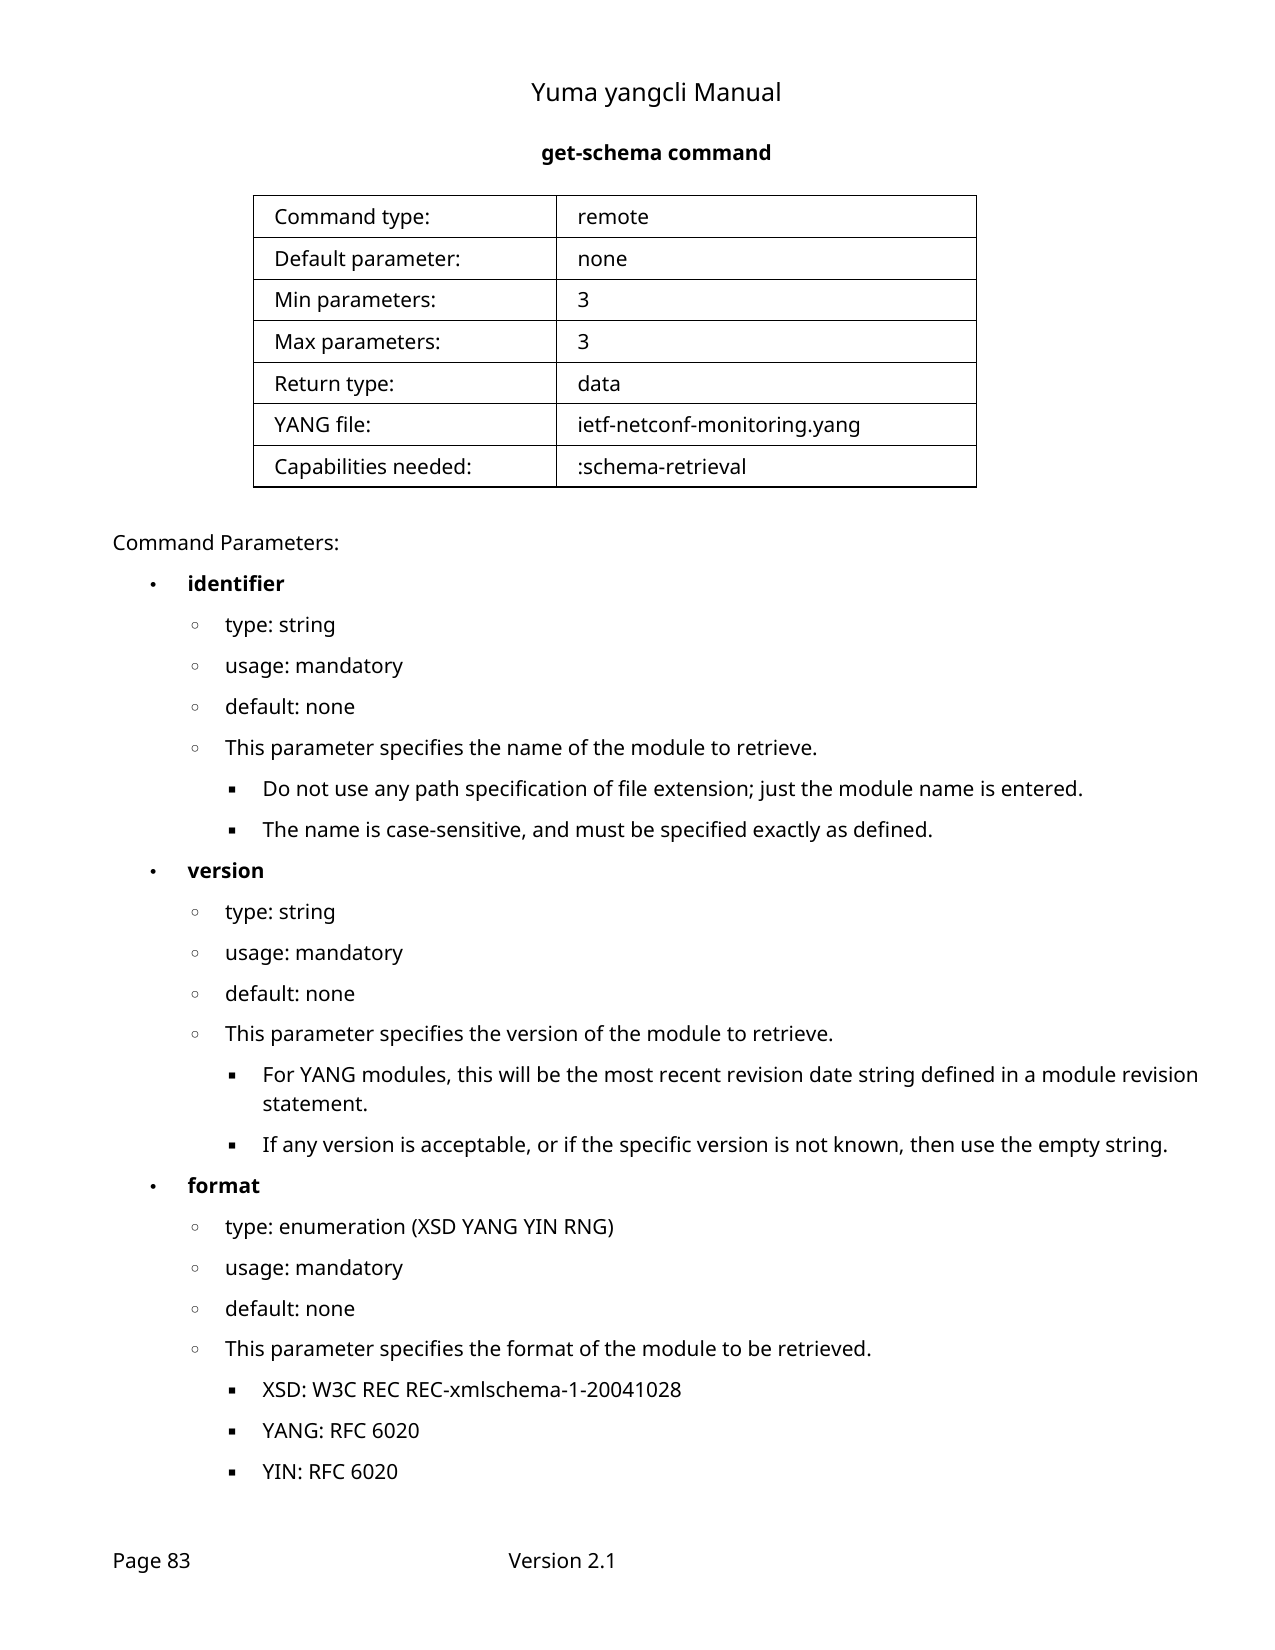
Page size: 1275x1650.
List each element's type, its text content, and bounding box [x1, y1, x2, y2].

list identifier [150, 569, 1200, 598]
list version [150, 856, 1200, 884]
list format [150, 1171, 1200, 1199]
list For YANG modules, this will be the most recent revision date string defined in a module revision statement. [225, 1061, 1200, 1117]
table_cell 3 [557, 280, 976, 320]
list usage: mandatory [187, 1253, 1200, 1281]
table_header Command type: [254, 196, 556, 237]
table_cell :schema-retrieval [557, 446, 976, 486]
list default: none [187, 692, 1200, 721]
table_cell ietf-netconf-monitoring.yang [557, 404, 976, 445]
list type: enumeration (XSD YANG YIN RNG) [187, 1212, 1200, 1240]
table_cell Capabilities needed: [254, 446, 556, 486]
list Do not use any path specification of file extension; just the module name is entered. [225, 774, 1200, 802]
text Command Parameters: [112, 528, 1200, 557]
table_cell data [557, 363, 976, 403]
list type: string [187, 897, 1200, 925]
table_cell YANG file: [254, 404, 556, 445]
list YANG: RFC 6020 [225, 1416, 1200, 1445]
table_cell 3 [557, 321, 976, 362]
table_cell Default parameter: [254, 238, 556, 278]
list type: string [187, 610, 1200, 639]
list default: none [187, 979, 1200, 1007]
list The name is case-sensitive, and must be specified exactly as defined. [225, 815, 1200, 843]
list default: none [187, 1294, 1200, 1322]
table_cell Max parameters: [254, 321, 556, 362]
list usage: mandatory [187, 651, 1200, 679]
table_cell none [557, 238, 976, 278]
list This parameter specifies the name of the module to retrieve. [187, 733, 1200, 761]
list XSD: W3C REC REC-xmlschema-1-20041028 [225, 1376, 1200, 1404]
list This parameter specifies the format of the module to be retrieved. [187, 1334, 1200, 1363]
list This parameter specifies the version of the module to retrieve. [187, 1019, 1200, 1048]
list YIN: RFC 6020 [225, 1457, 1200, 1486]
list usage: mandatory [187, 938, 1200, 966]
table_header remote [557, 196, 976, 237]
table_cell Min parameters: [254, 280, 556, 320]
table_cell Return type: [254, 363, 556, 403]
list If any version is acceptable, or if the specific version is not known, then use the empty string. [225, 1130, 1200, 1158]
subtitle get-schema command [127, 138, 1185, 167]
